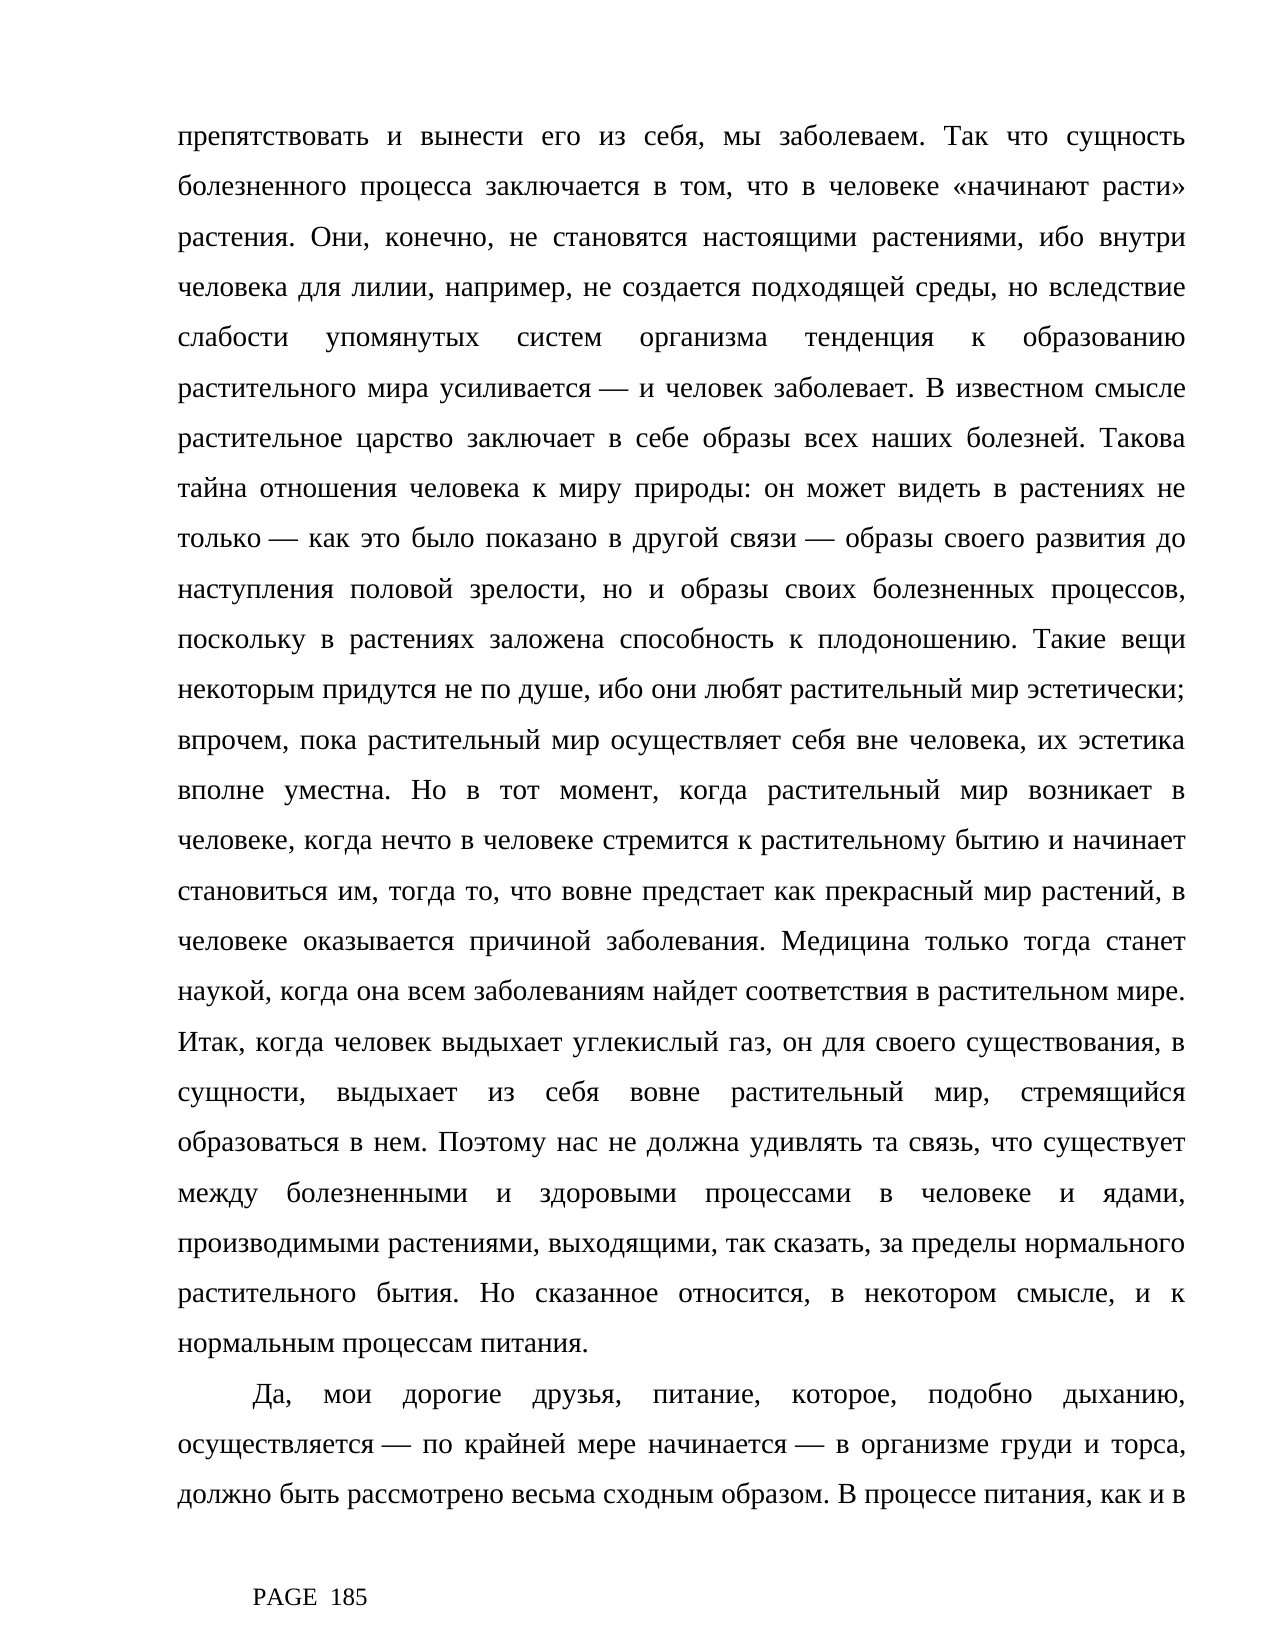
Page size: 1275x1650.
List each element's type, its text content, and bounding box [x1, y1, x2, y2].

text препятствовать и вынести его из себя, мы заболеваем. Так что сущность болезненного процесса заключается в том, что в человеке «начинают расти» растения. Они, конечно, не становятся настоящими растениями, ибо внутри человека для лилии, например, не создается подходящей среды, но вследствие слабости упомянутых систем организма тенденция к образованию растительного мира усиливается — и человек заболевает. В известном смысле растительное царство заключает в себе образы всех наших болезней. Такова тайна отношения человека к миру природы: он может видеть в растениях не только — как это было показано в другой связи — образы своего развития до наступления половой зрелости, но и образы своих болезненных процессов, поскольку в растениях заложена способность к плодоношению. Такие вещи некоторым придутся не по душе, ибо они любят растительный мир эстетически; впрочем, пока растительный мир осуществляет себя вне человека, их эстетика вполне уместна. Но в тот момент, когда растительный мир возникает в человеке, когда нечто в человеке стремится к растительному бытию и начинает становиться им, тогда то, что вовне предстает как прекрасный мир растений, в человеке оказывается причиной заболевания. Медицина только тогда станет наукой, когда она всем заболеваниям найдет соответствия в растительном мире. Итак, когда человек выдыхает углекислый газ, он для своего существования, в сущности, выдыхает из себя вовне растительный мир, стремящийся образоваться в нем. Поэтому нас не должна удивлять та связь, что существует между болезненными и здоровыми процессами в человеке и ядами, производимыми растениями, выходящими, так сказать, за пределы нормального растительного бытия. Но сказанное относится, в некотором смысле, и к нормальным процессам питания. [177, 118, 1186, 1359]
text Да, мои дорогие друзья, питание, которое, подобно дыханию, осуществляется — по крайней мере начинается — в организме груди и торса, должно быть рассмотрено весьма сходным образом. В процессе питания, как и в [177, 1376, 1186, 1510]
